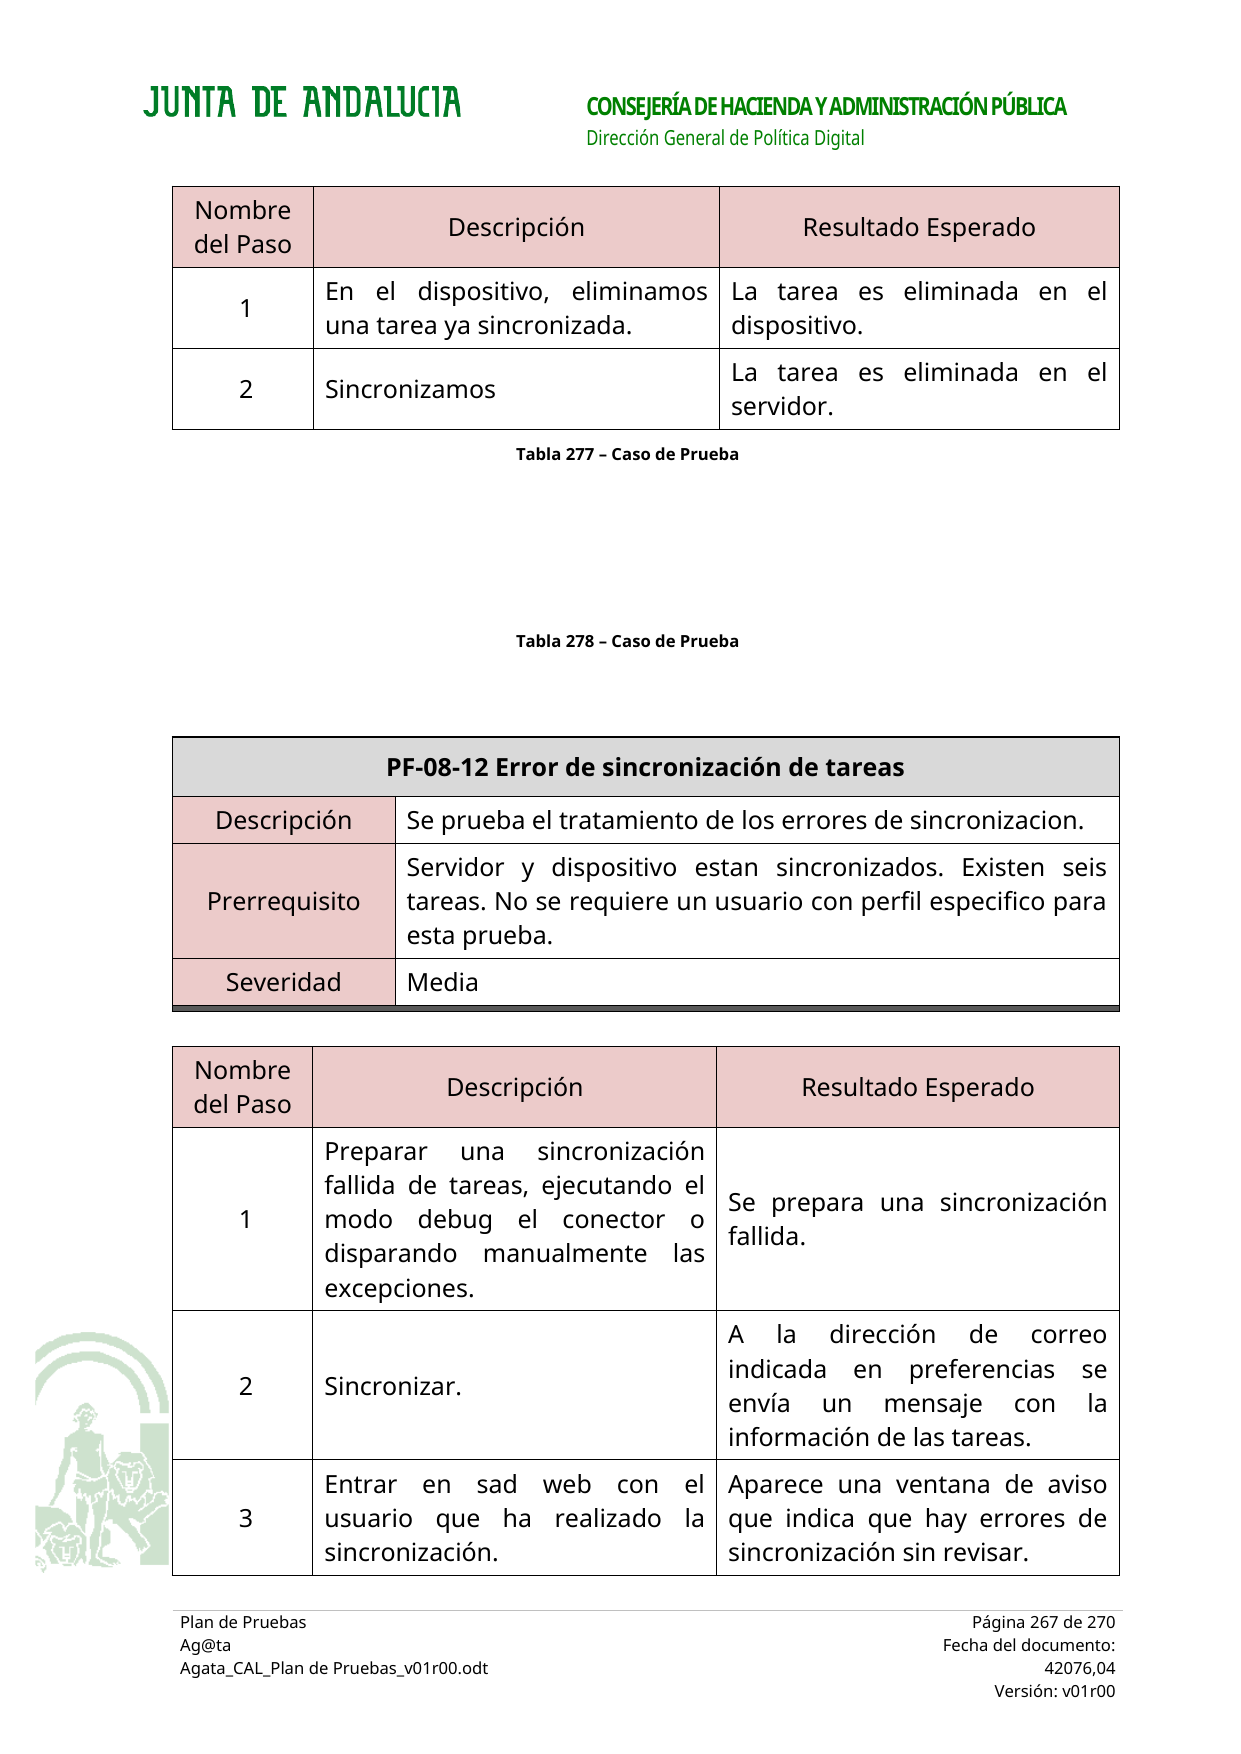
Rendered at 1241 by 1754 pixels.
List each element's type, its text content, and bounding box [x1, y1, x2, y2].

table_header Descripción [313, 1047, 716, 1127]
table_header Descripción [314, 187, 719, 267]
table_cell 1 [173, 1128, 312, 1310]
table_cell Sincronizamos [314, 349, 719, 429]
table_cell 2 [173, 349, 313, 429]
table_cell Entrar en sad web con el usuario que ha realizado la sincronización. [313, 1460, 716, 1574]
table_cell Se prepara una sincronización fallida. [717, 1128, 1119, 1310]
table_header Nombre del Paso [173, 187, 313, 267]
table_cell La tarea es eliminada en el dispositivo. [720, 268, 1119, 348]
table_cell Sincronizar. [313, 1311, 716, 1459]
text Tabla 277 – Caso de Prueba [148, 442, 1107, 465]
table_cell [173, 1006, 1119, 1011]
table_cell En el dispositivo, eliminamos una tarea ya sincronizada. [314, 268, 719, 348]
table_cell La tarea es eliminada en el servidor. [720, 349, 1119, 429]
table_header PF-08-12 Error de sincronización de tareas [173, 738, 1119, 796]
table_cell Severidad [173, 959, 395, 1005]
table_cell 2 [173, 1311, 312, 1459]
table_header Resultado Esperado [717, 1047, 1119, 1127]
table_cell Descripción [173, 797, 395, 843]
table_cell Servidor y dispositivo estan sincronizados. Existen seis tareas. No se requiere un usuario con perfil especifico para esta prueba. [396, 844, 1119, 958]
table_cell 3 [173, 1460, 312, 1574]
table_header Resultado Esperado [720, 187, 1119, 267]
table_cell Media [396, 959, 1119, 1005]
table_cell Preparar una sincronización fallida de tareas, ejecutando el modo debug el conector o disparando manualmente las excepciones. [313, 1128, 716, 1310]
table_cell Se prueba el tratamiento de los errores de sincronizacion. [396, 797, 1119, 843]
picture [143, 86, 461, 117]
table_cell 1 [173, 268, 313, 348]
text Tabla 278 – Caso de Prueba [148, 629, 1107, 652]
table_cell Prerrequisito [173, 844, 395, 958]
table_cell A la dirección de correo indicada en preferencias se envía un mensaje con la información de las tareas. [717, 1311, 1119, 1459]
table_cell Aparece una ventana de aviso que indica que hay errores de sincronización sin revisar. [717, 1460, 1119, 1574]
table_header Nombre del Paso [173, 1047, 312, 1127]
